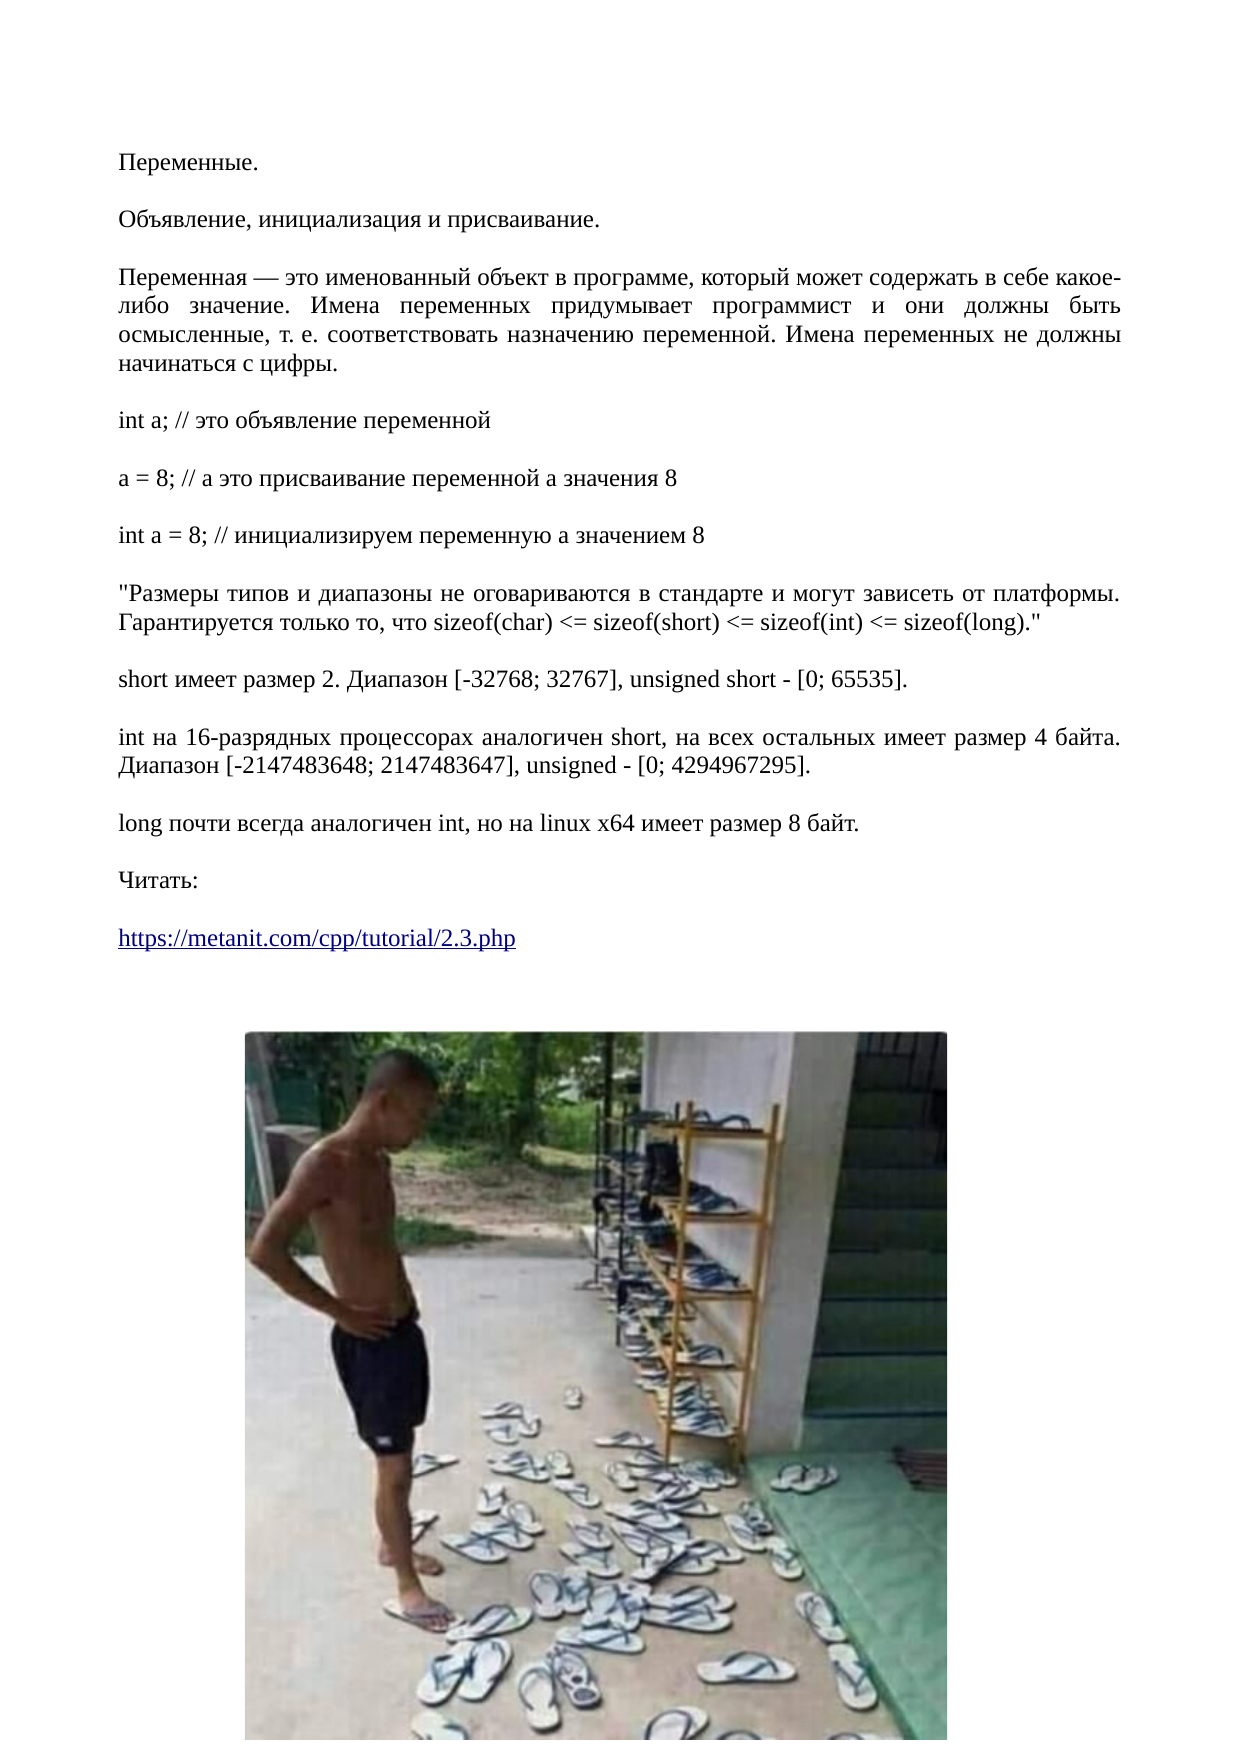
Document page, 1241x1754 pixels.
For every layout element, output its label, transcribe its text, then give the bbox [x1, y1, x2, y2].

text "Размеры типов и диапазоны не оговариваются в стандарте и могут зависеть от платформы. Гарантируется только то, что sizeof(char) <= sizeof(short) <= sizeof(int) <= sizeof(long)." [118, 578, 1122, 636]
text Переменная — это именованный объект в программе, который может содержать в себе какое-либо значение. Имена переменных придумывает программист и они должны быть осмысленные, т. е. соответствовать назначению переменной. Имена переменных не должны начинаться с цифры. [118, 262, 1122, 377]
text long почти всегда аналогичен int, но на linux x64 имеет размер 8 байт. [118, 808, 1122, 837]
text int на 16-разрядных процессорах аналогичен short, на всех остальных имеет размер 4 байта. Диапазон [-2147483648; 2147483647], unsigned - [0; 4294967295]. [118, 722, 1122, 779]
text https://metanit.com/cpp/tutorial/2.3.php [118, 923, 1122, 952]
text int a; // это объявление переменной [118, 406, 1122, 434]
picture [244, 1031, 948, 1740]
text Переменные. [118, 147, 1122, 176]
text Читать: [118, 866, 1122, 894]
text short имеет размер 2. Диапазон [-32768; 32767], unsigned short - [0; 65535]. [118, 664, 1122, 693]
text a = 8; // а это присваивание переменной a значения 8 [118, 463, 1122, 492]
text Объявление, инициализация и присваивание. [118, 204, 1122, 233]
text int a = 8; // инициализируем переменную a значением 8 [118, 521, 1122, 549]
